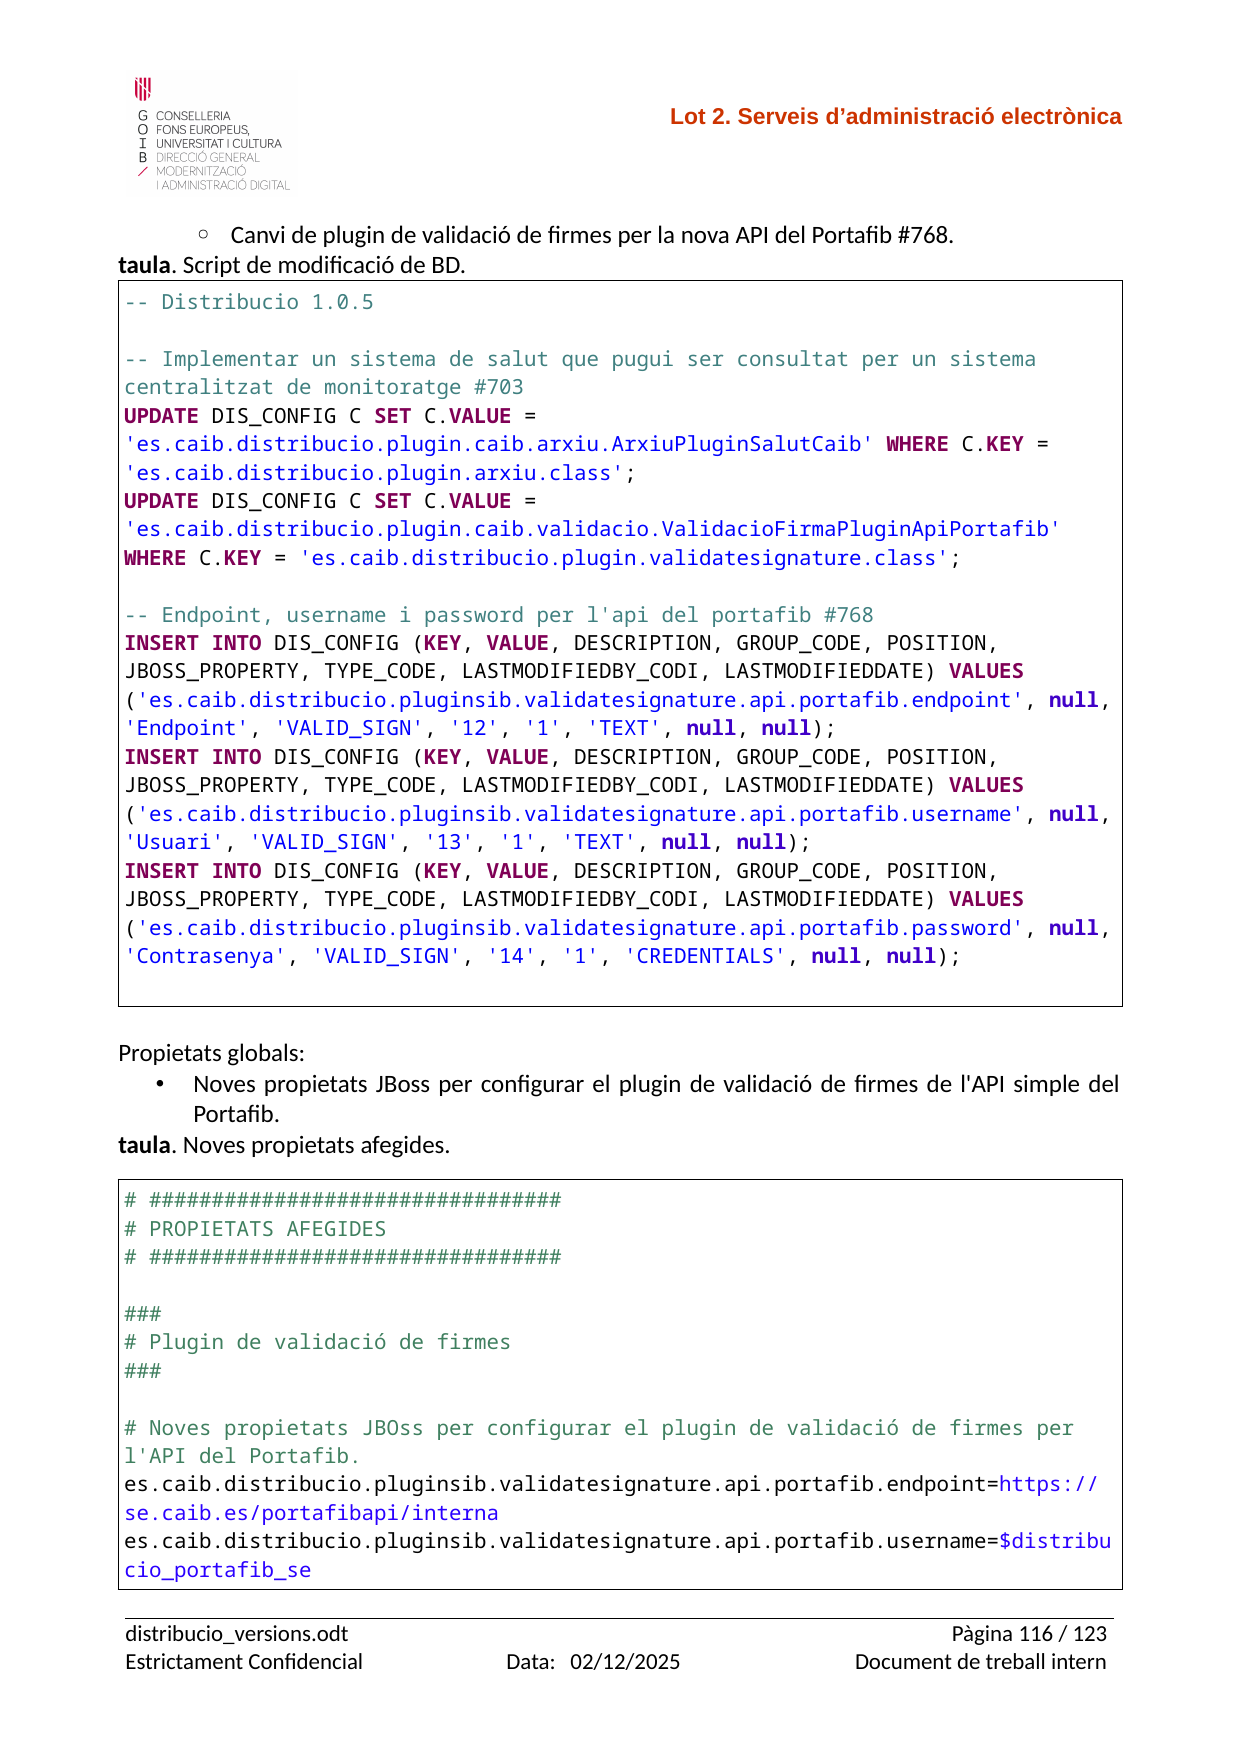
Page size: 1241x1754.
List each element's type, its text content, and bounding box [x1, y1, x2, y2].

text taula. Noves propietats afegides. [118, 1129, 1122, 1159]
text Propietats globals: [118, 1037, 1122, 1068]
list Noves propietats JBoss per configurar el plugin de validació de firmes de l'API simple del Portafib. [156, 1068, 1122, 1129]
picture [126, 70, 299, 197]
table_header # ################################# # PROPIETATS AFEGIDES # ################################# ### # Plugin de validació de firmes ### # Noves propietats JBOss per configurar el plugin de validació de firmes per l'API del Portafib. es.caib.distribucio.pluginsib.validatesignature.api.portafib.endpoint=https://se.caib.es/portafibapi/interna es.caib.distribucio.pluginsib.validatesignature.api.portafib.username=$distribucio_portafib_se [119, 1180, 1122, 1589]
text taula. Script de modificació de BD. [118, 250, 1122, 280]
list Canvi de plugin de validació de firmes per la nova API del Portafib #768. [193, 219, 1122, 250]
table_header -- Distribucio 1.0.5 -- Implementar un sistema de salut que pugui ser consultat per un sistema centralitzat de monitoratge #703 UPDATE DIS_CONFIG C SET C.VALUE = 'es.caib.distribucio.plugin.caib.arxiu.ArxiuPluginSalutCaib' WHERE C.KEY = 'es.caib.distribucio.plugin.arxiu.class'; UPDATE DIS_CONFIG C SET C.VALUE = 'es.caib.distribucio.plugin.caib.validacio.ValidacioFirmaPluginApiPortafib' WHERE C.KEY = 'es.caib.distribucio.plugin.validatesignature.class'; -- Endpoint, username i password per l'api del portafib #768 INSERT INTO DIS_CONFIG (KEY, VALUE, DESCRIPTION, GROUP_CODE, POSITION, JBOSS_PROPERTY, TYPE_CODE, LASTMODIFIEDBY_CODI, LASTMODIFIEDDATE) VALUES ('es.caib.distribucio.pluginsib.validatesignature.api.portafib.endpoint', null, 'Endpoint', 'VALID_SIGN', '12', '1', 'TEXT', null, null); INSERT INTO DIS_CONFIG (KEY, VALUE, DESCRIPTION, GROUP_CODE, POSITION, JBOSS_PROPERTY, TYPE_CODE, LASTMODIFIEDBY_CODI, LASTMODIFIEDDATE) VALUES ('es.caib.distribucio.pluginsib.validatesignature.api.portafib.username', null, 'Usuari', 'VALID_SIGN', '13', '1', 'TEXT', null, null); INSERT INTO DIS_CONFIG (KEY, VALUE, DESCRIPTION, GROUP_CODE, POSITION, JBOSS_PROPERTY, TYPE_CODE, LASTMODIFIEDBY_CODI, LASTMODIFIEDDATE) VALUES ('es.caib.distribucio.pluginsib.validatesignature.api.portafib.password', null, 'Contrasenya', 'VALID_SIGN', '14', '1', 'CREDENTIALS', null, null); [119, 281, 1122, 1006]
